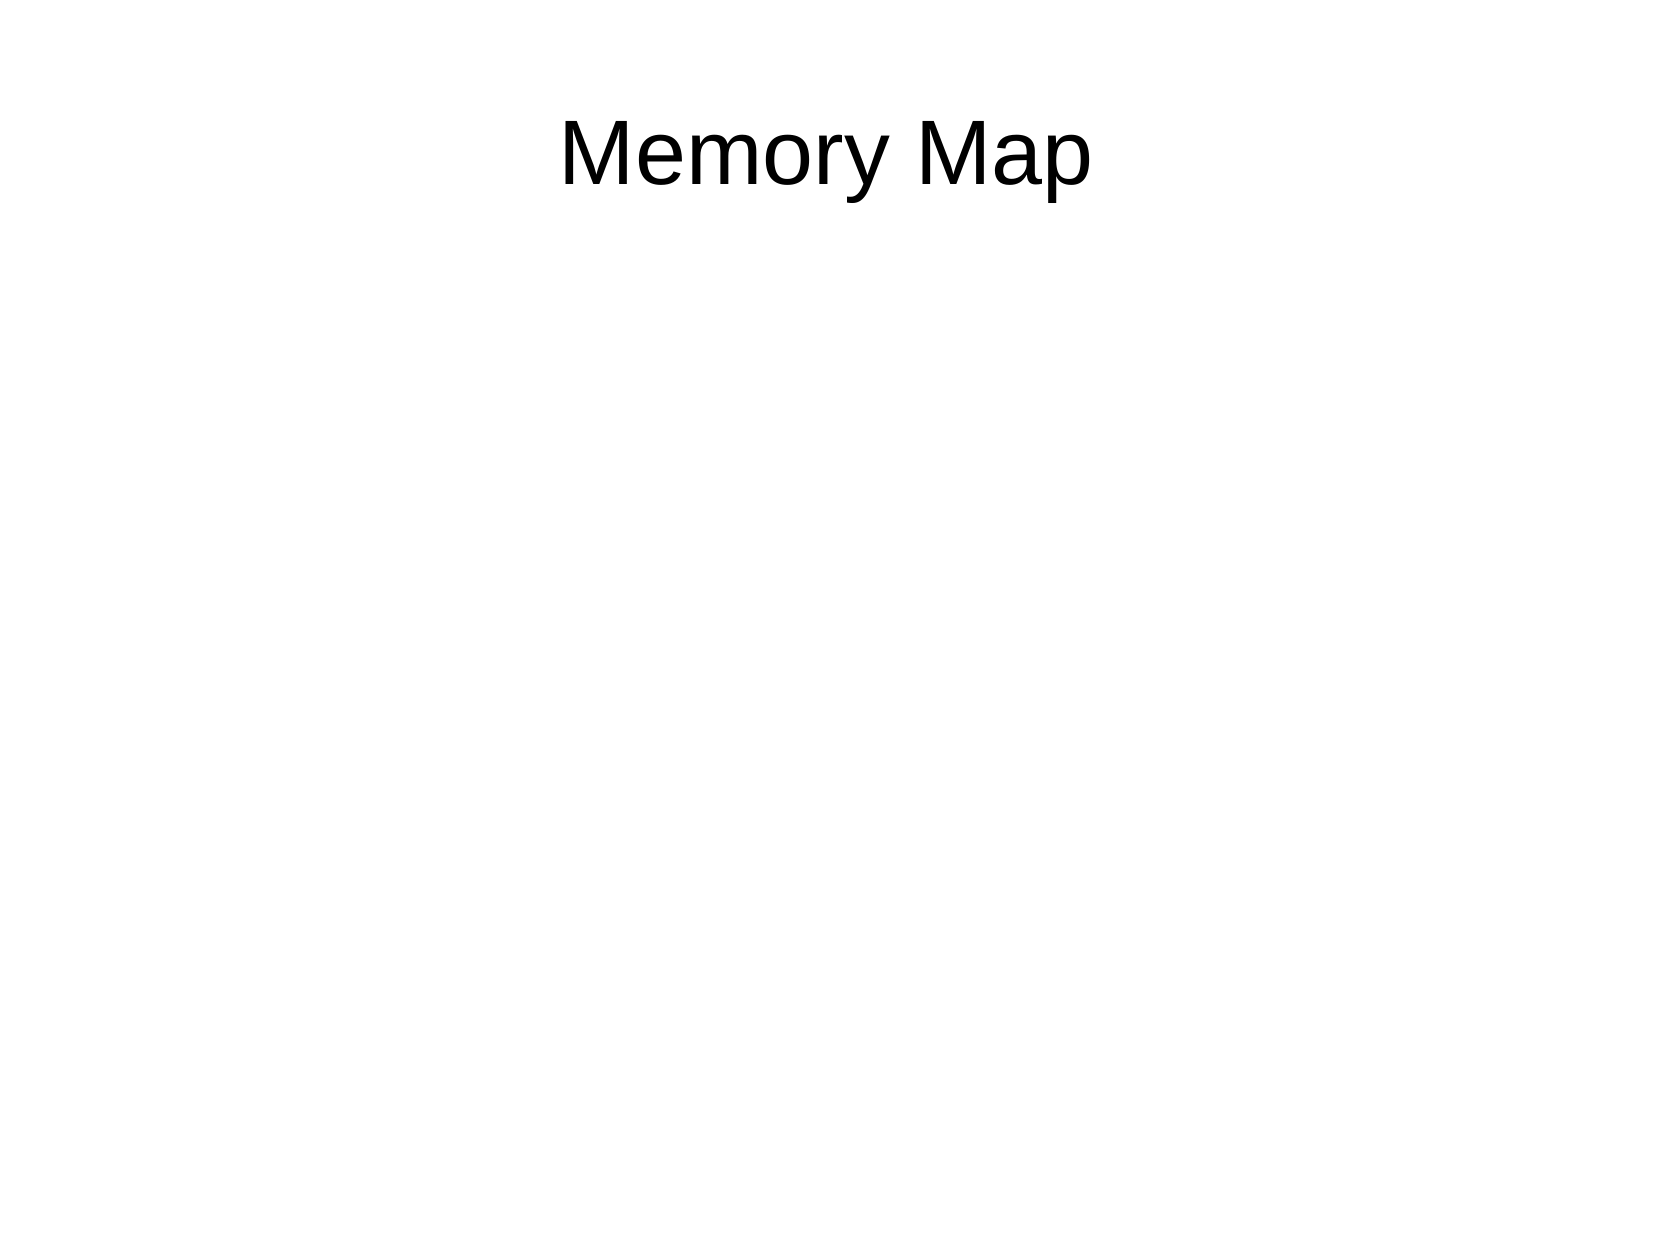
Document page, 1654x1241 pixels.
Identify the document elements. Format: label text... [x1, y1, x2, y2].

title Memory Map [82, 49, 1571, 257]
